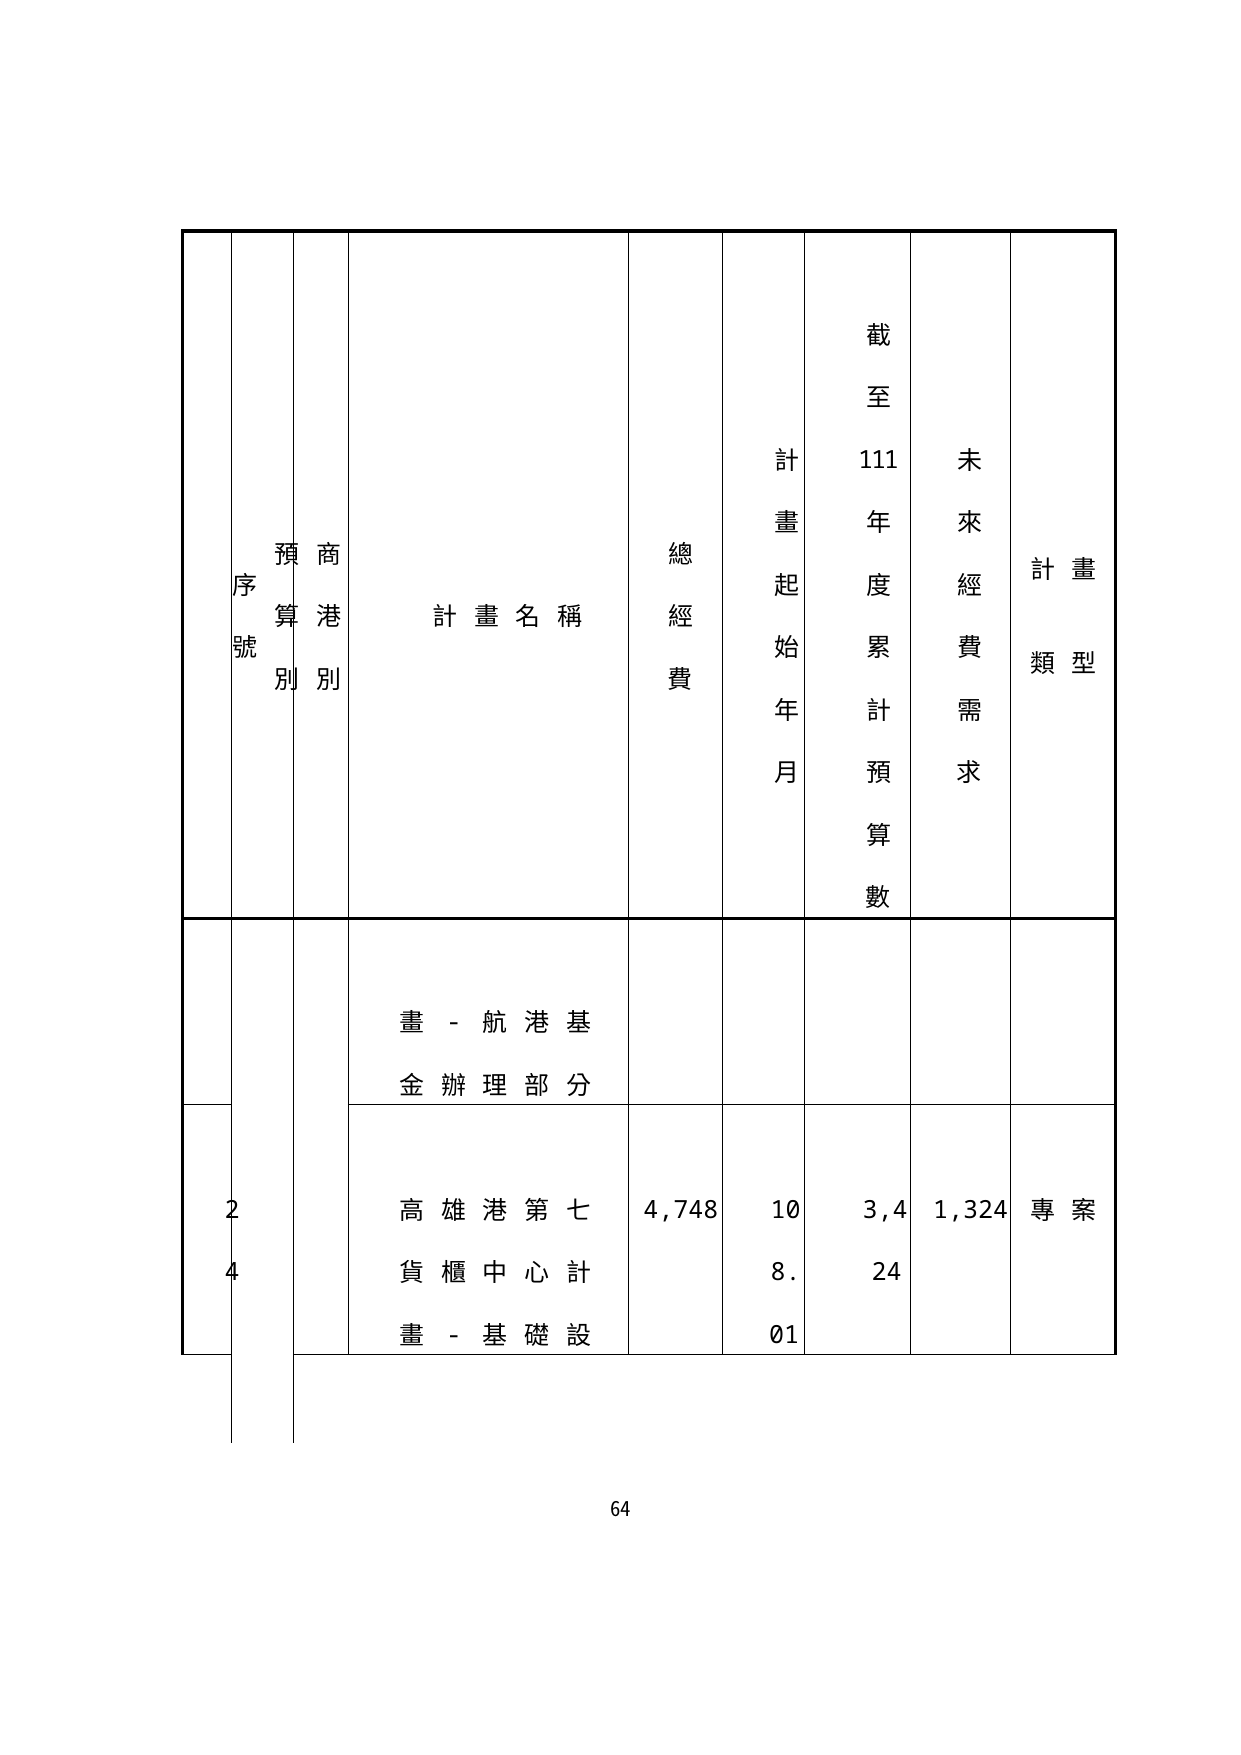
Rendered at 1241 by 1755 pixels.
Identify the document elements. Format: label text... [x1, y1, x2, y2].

table_header 預算別 [232, 233, 293, 917]
table_cell - [911, 920, 1010, 1104]
table_cell 畫-航港基金辦理部分 [349, 920, 628, 1104]
table_header 商港別 [294, 233, 348, 917]
table_cell 專案 [1011, 1105, 1114, 1354]
table_header 總經費 [629, 233, 722, 917]
table_cell 23 [184, 920, 231, 1104]
table_header 序號 [184, 233, 231, 917]
table_cell [805, 920, 910, 1104]
table_header 未來經費需求 [911, 233, 1010, 917]
table_cell [723, 920, 804, 1104]
table_header 截至111年度累計預算數 [805, 233, 910, 917]
table_cell 航港基金 [232, 920, 293, 1355]
table_cell 108.01 [723, 1105, 804, 1354]
table_header 計畫 類型 [1011, 233, 1114, 917]
table_cell [1011, 920, 1114, 1104]
table_cell 4,748 [629, 1105, 722, 1354]
table_cell [629, 920, 722, 1104]
table_cell 1,324 [911, 1105, 1010, 1354]
table_header 計畫名稱 [349, 233, 628, 917]
table_cell 高雄港第七貨櫃中心計畫-基礎設 [349, 1105, 628, 1354]
table_header 計畫起始年月 [723, 233, 804, 917]
table_cell 3,424 [805, 1105, 910, 1354]
table_cell [294, 920, 348, 1354]
table_cell 24 [184, 1105, 231, 1354]
